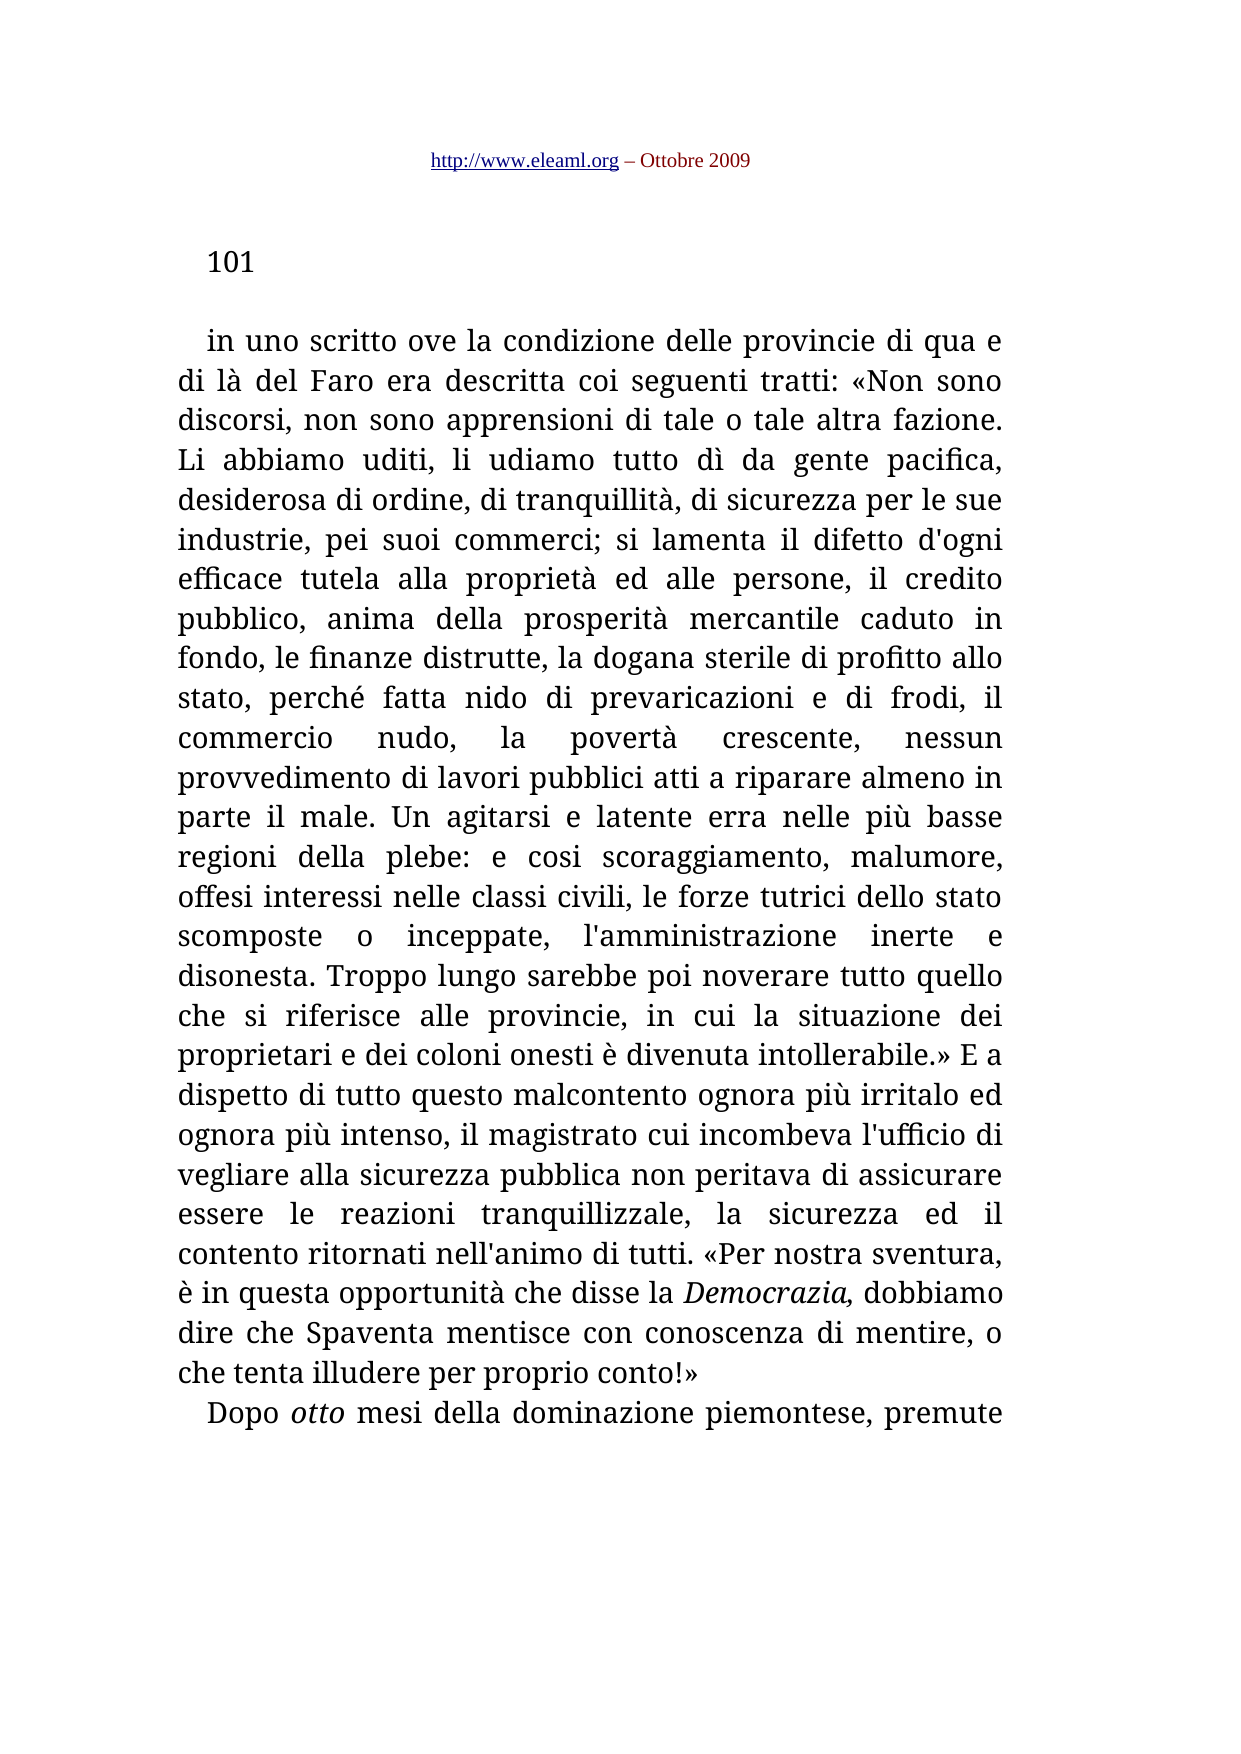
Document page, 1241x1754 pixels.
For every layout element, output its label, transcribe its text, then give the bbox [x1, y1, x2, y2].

text in uno scritto ove la condizione delle provincie di qua e di là del Faro era descritta coi seguenti tratti: «Non sono discorsi, non sono apprensioni di tale o tale altra fazione. Li abbiamo uditi, li udiamo tutto dì da gente pacifica, desiderosa di ordine, di tranquillità, di sicurezza per le sue industrie, pei suoi commerci; si lamenta il difetto d'ogni efficace tutela alla proprietà ed alle persone, il credito pubblico, anima della prosperità mercantile caduto in fondo, le finanze distrutte, la dogana sterile di profitto allo stato, perché fatta nido di prevaricazioni e di frodi, il commercio nudo, la povertà crescente, nessun provvedimento di lavori pubblici atti a riparare almeno in parte il male. Un agitarsi e latente erra nelle più basse regioni della plebe: e cosi scoraggiamento, malumore, offesi interessi nelle classi civili, le forze tutrici dello stato scomposte o inceppate, l'amministrazione inerte e disonesta. Troppo lungo sarebbe poi noverare tutto quello che si riferisce alle provincie, in cui la situazione dei proprietari e dei coloni onesti è divenuta intollerabile.» E a dispetto di tutto questo malcontento ognora più irritalo ed ognora più intenso, il magistrato cui incombeva l'ufficio di vegliare alla sicurezza pubblica non peritava di assicurare essere le reazioni tranquillizzale, la sicurezza ed il contento ritornati nell'animo di tutti. «Per nostra sventura, è in questa opportunità che disse la Democrazia, dobbiamo dire che Spaventa mentisce con conoscenza di mentire, o che tenta illudere per proprio conto!» [177, 320, 1004, 1392]
text Dopo otto mesi della dominazione piemontese, premute [177, 1392, 1004, 1432]
text 101 [177, 241, 1004, 281]
